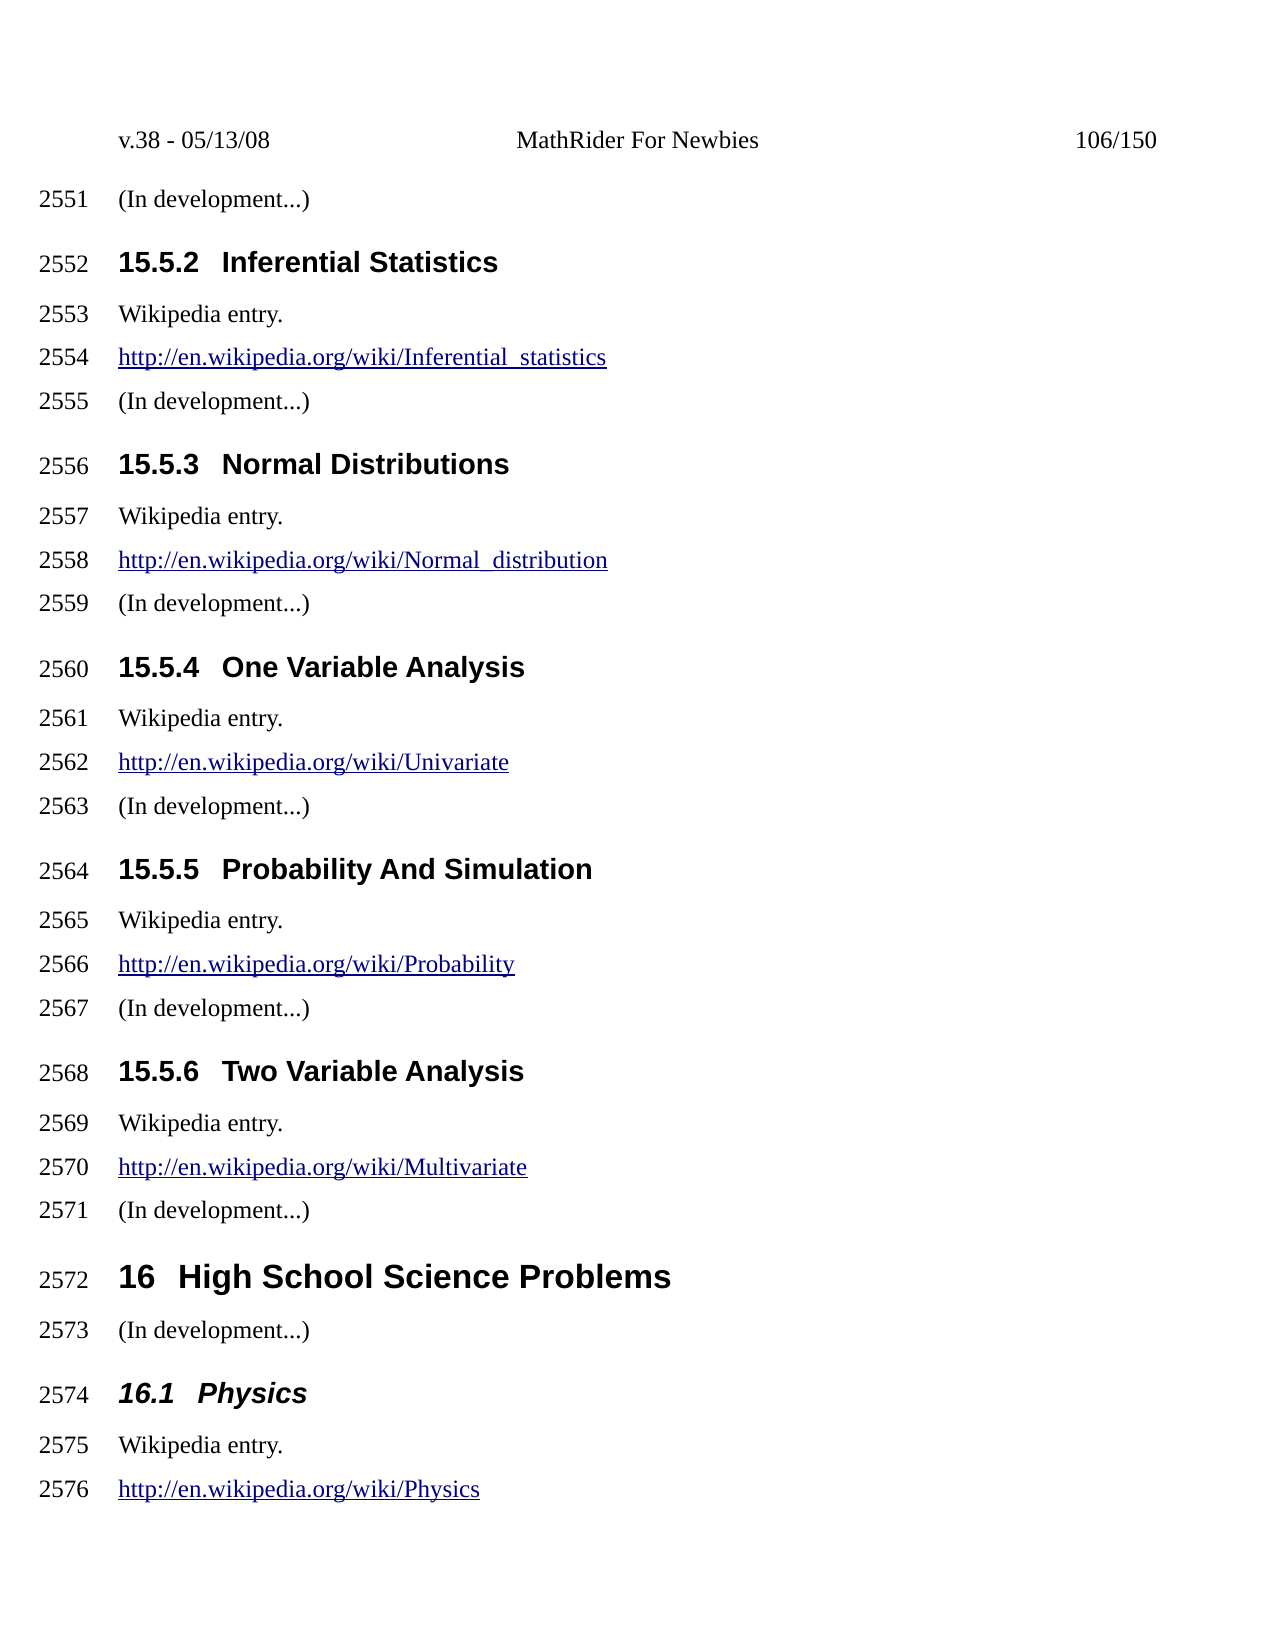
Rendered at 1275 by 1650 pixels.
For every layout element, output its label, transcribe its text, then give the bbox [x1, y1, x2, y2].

text (In development...) [118, 1195, 1157, 1224]
subtitle One Variable Analysis [118, 650, 1157, 683]
text http://en.wikipedia.org/wiki/Inferential_statistics [118, 342, 1157, 371]
text Wikipedia entry. [118, 1108, 1157, 1137]
text (In development...) [118, 1315, 1157, 1344]
text http://en.wikipedia.org/wiki/Univariate [118, 747, 1157, 776]
text (In development...) [118, 386, 1157, 415]
subtitle High School Science Problems [118, 1257, 1157, 1295]
text http://en.wikipedia.org/wiki/Physics [118, 1474, 1157, 1502]
text (In development...) [118, 184, 1157, 213]
text (In development...) [118, 791, 1157, 819]
subtitle Probability And Simulation [118, 852, 1157, 886]
subtitle Normal Distributions [118, 447, 1157, 481]
text Wikipedia entry. [118, 1430, 1157, 1459]
text (In development...) [118, 993, 1157, 1022]
text (In development...) [118, 588, 1157, 617]
text http://en.wikipedia.org/wiki/Probability [118, 949, 1157, 978]
subtitle Inferential Statistics [118, 245, 1157, 279]
text Wikipedia entry. [118, 906, 1157, 934]
text Wikipedia entry. [118, 501, 1157, 530]
text http://en.wikipedia.org/wiki/Multivariate [118, 1152, 1157, 1180]
text Wikipedia entry. [118, 703, 1157, 732]
text http://en.wikipedia.org/wiki/Normal_distribution [118, 545, 1157, 573]
text Wikipedia entry. [118, 299, 1157, 327]
subtitle Physics [118, 1376, 1157, 1410]
subtitle Two Variable Analysis [118, 1054, 1157, 1088]
